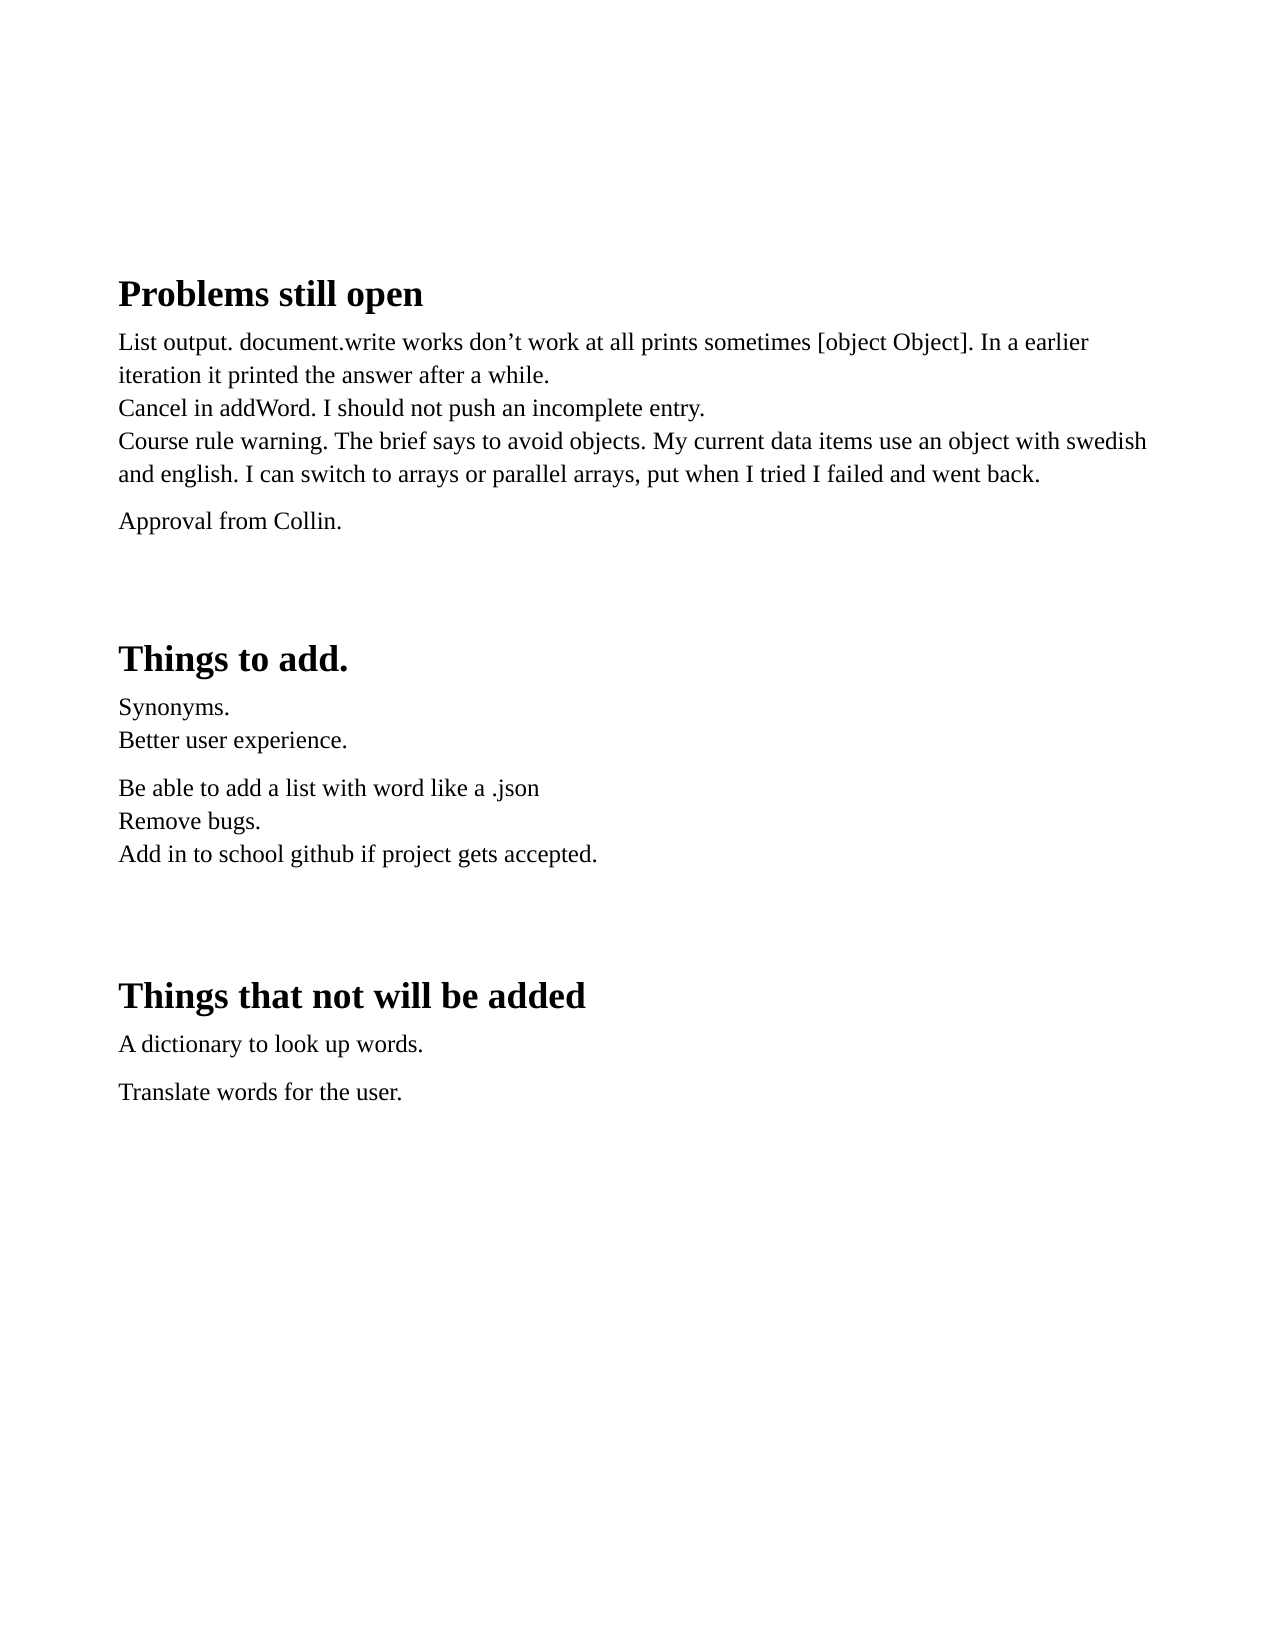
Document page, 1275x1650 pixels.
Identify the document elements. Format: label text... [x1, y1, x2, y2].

text List output. document.write works don’t work at all prints sometimes [object Object]. In a earlier iteration it printed the answer after a while. Cancel in addWord. I should not push an incomplete entry. Course rule warning. The brief says to avoid objects. My current data items use an object with swedish and english. I can switch to arrays or parallel arrays, put when I tried I failed and went back. [118, 327, 1157, 487]
text Be able to add a list with word like a .json Remove bugs. Add in to school github if project gets accepted. [118, 773, 1157, 934]
text Synonyms. Better user experience. [118, 692, 1157, 754]
text Translate words for the user. [118, 1077, 1157, 1138]
text Approval from Collin. [118, 506, 1157, 568]
subtitle Problems still open [118, 271, 1157, 314]
text A dictionary to look up words. [118, 1029, 1157, 1058]
subtitle Things that not will be added [118, 973, 1157, 1016]
subtitle Things to add. [118, 637, 1157, 680]
